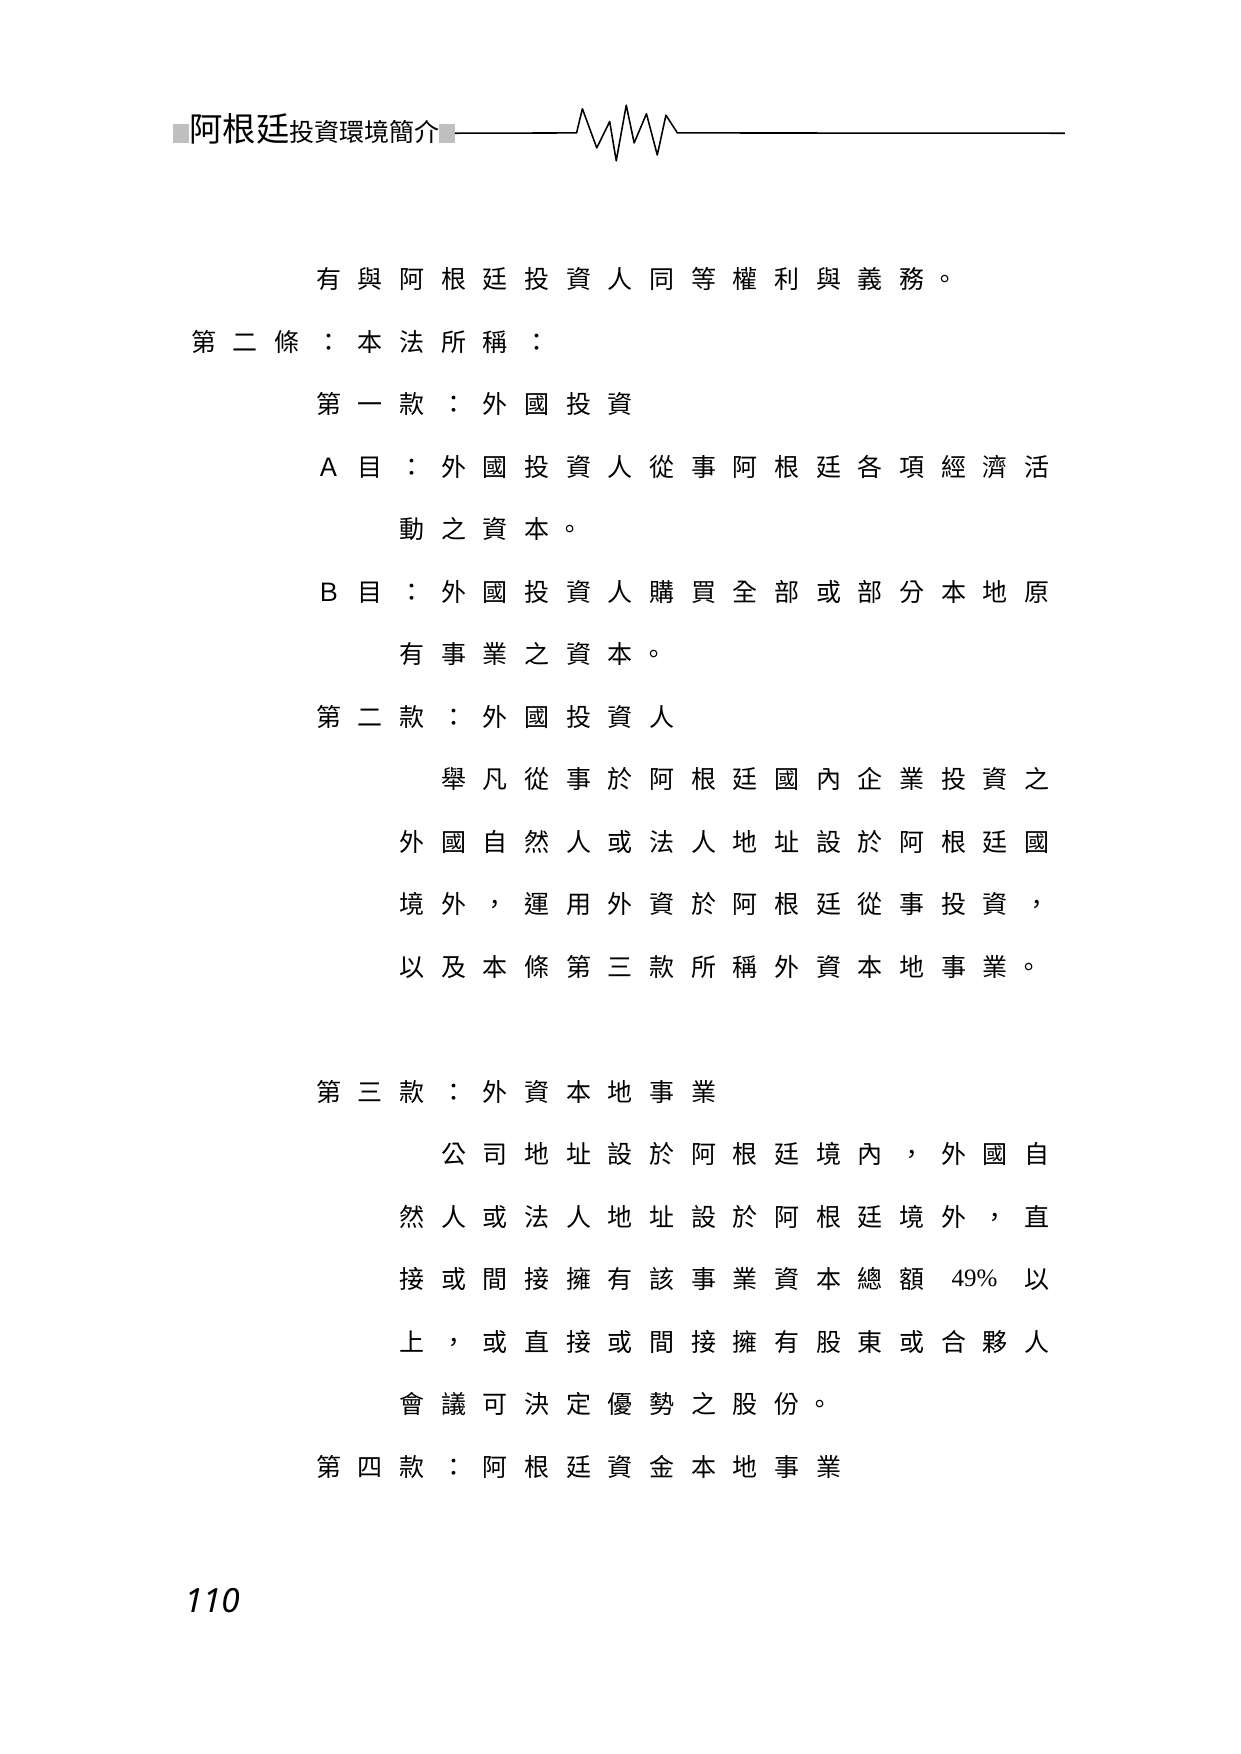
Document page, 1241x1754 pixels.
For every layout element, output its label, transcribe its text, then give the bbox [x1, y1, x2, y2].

text 第三款：外資本地事業 [281, 1049, 1058, 1111]
text 舉凡從事於阿根廷國內企業投資之外國自然人或法人地址設於阿根廷國境外，運用外資於阿根廷從事投資，以及本條第三款所稱外資本地事業。 [379, 736, 1058, 986]
text Ａ目：外國投資人從事阿根廷各項經濟活動之資本。 [281, 424, 1058, 549]
text 第四款：阿根廷資金本地事業 [281, 1424, 1058, 1486]
text 有與阿根廷投資人同等權利與義務。 [183, 236, 1058, 299]
text 公司地址設於阿根廷境內，外國自然人或法人地址設於阿根廷境外，直接或間接擁有該事業資本總額49%以上，或直接或間接擁有股東或合夥人會議可決定優勢之股份。 [379, 1111, 1058, 1424]
text 第二款：外國投資人 [281, 674, 1058, 736]
text Ｂ目：外國投資人購買全部或部分本地原有事業之資本。 [281, 549, 1058, 674]
text 第一款：外國投資 [281, 361, 1058, 424]
text 第二條：本法所稱： [183, 299, 1058, 361]
